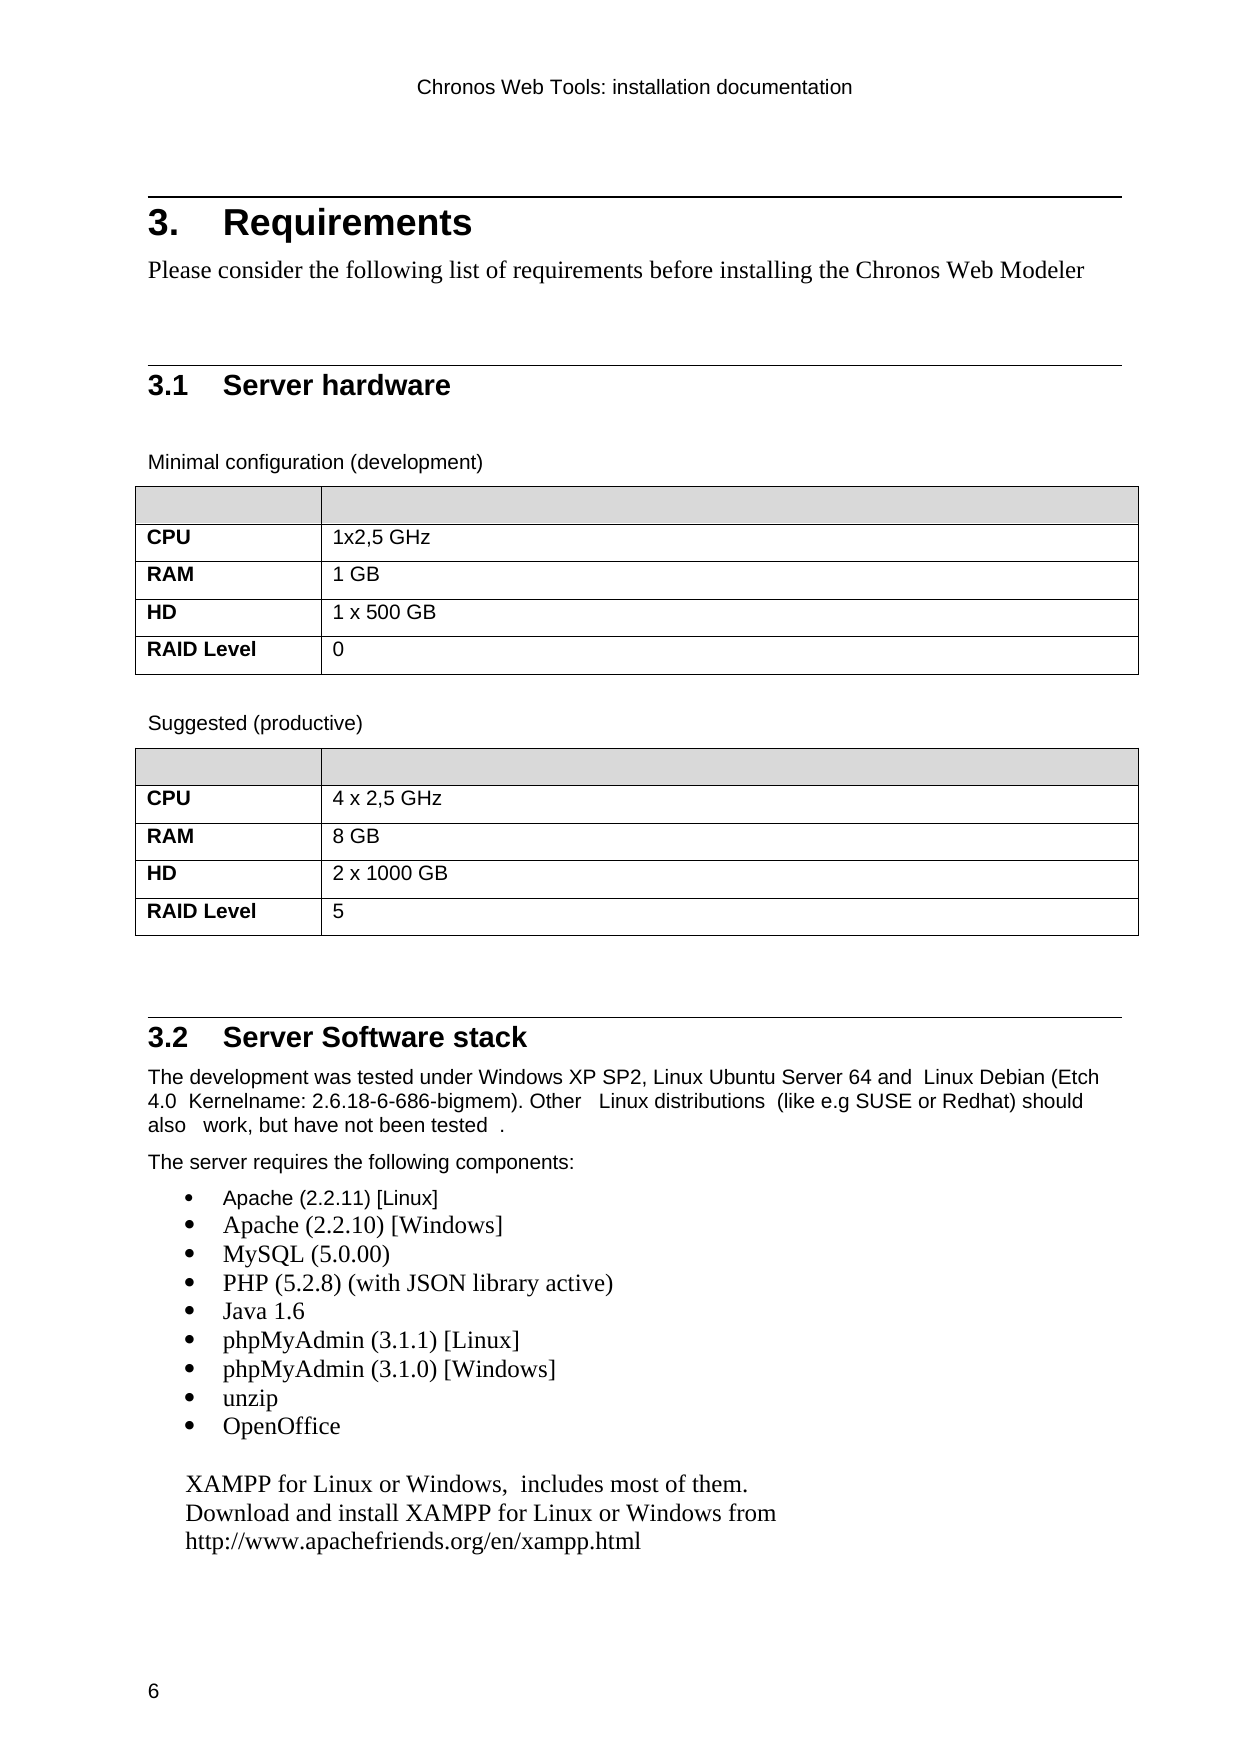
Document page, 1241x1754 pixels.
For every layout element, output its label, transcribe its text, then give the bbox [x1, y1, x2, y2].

table_cell 4 x 2,5 GHz [322, 786, 1138, 822]
list Apache (2.2.10) [Windows] [185, 1210, 1122, 1239]
table_cell 2 x 1000 GB [322, 861, 1138, 897]
text Download and install XAMPP for Linux or Windows from http://www.apachefriends.org/en/xampp.html [185, 1498, 1122, 1555]
subtitle Server hardware [148, 366, 1122, 401]
list phpMyAdmin (3.1.0) [Windows] [185, 1354, 1122, 1383]
text XAMPP for Linux or Windows, includes most of them. [185, 1469, 1122, 1498]
table_cell 5 [322, 899, 1138, 935]
table_cell HD [136, 600, 321, 636]
table_header [136, 749, 321, 785]
table_cell 1x2,5 GHz [322, 525, 1138, 561]
text Please consider the following list of requirements before installing the Chronos Web Modeler [148, 255, 1122, 284]
text Suggested (productive) [148, 711, 1122, 735]
table_cell HD [136, 861, 321, 897]
list phpMyAdmin (3.1.1) [Linux] [185, 1325, 1122, 1354]
list PHP (5.2.8) (with JSON library active) [185, 1268, 1122, 1296]
table_cell RAM [136, 562, 321, 598]
table_cell RAID Level [136, 637, 321, 673]
table_cell 1 x 500 GB [322, 600, 1138, 636]
subtitle Requirements [148, 198, 1122, 243]
list Apache (2.2.11) [Linux] [185, 1186, 1122, 1210]
table_header [322, 749, 1138, 785]
table_cell 0 [322, 637, 1138, 673]
table_cell RAM [136, 824, 321, 860]
list unzip [185, 1383, 1122, 1411]
table_cell 1 GB [322, 562, 1138, 598]
list MySQL (5.0.00) [185, 1239, 1122, 1268]
text The development was tested under Windows XP SP2, Linux Ubuntu Server 64 and Linux Debian (Etch 4.0 Kernelname: 2.6.18-6-686-bigmem). Other Linux distributions (like e.g SUSE or Redhat) should also work, but have not been tested . [148, 1065, 1122, 1137]
list Java 1.6 [185, 1296, 1122, 1325]
text Minimal configuration (development) [148, 449, 1122, 473]
table_cell CPU [136, 525, 321, 561]
text The server requires the following components: [148, 1149, 1122, 1173]
table_cell 8 GB [322, 824, 1138, 860]
table_cell RAID Level [136, 899, 321, 935]
subtitle Server Software stack [148, 1018, 1122, 1053]
table_cell CPU [136, 786, 321, 822]
table_header [136, 487, 321, 523]
list OpenOffice [185, 1411, 1122, 1440]
table_header [322, 487, 1138, 523]
